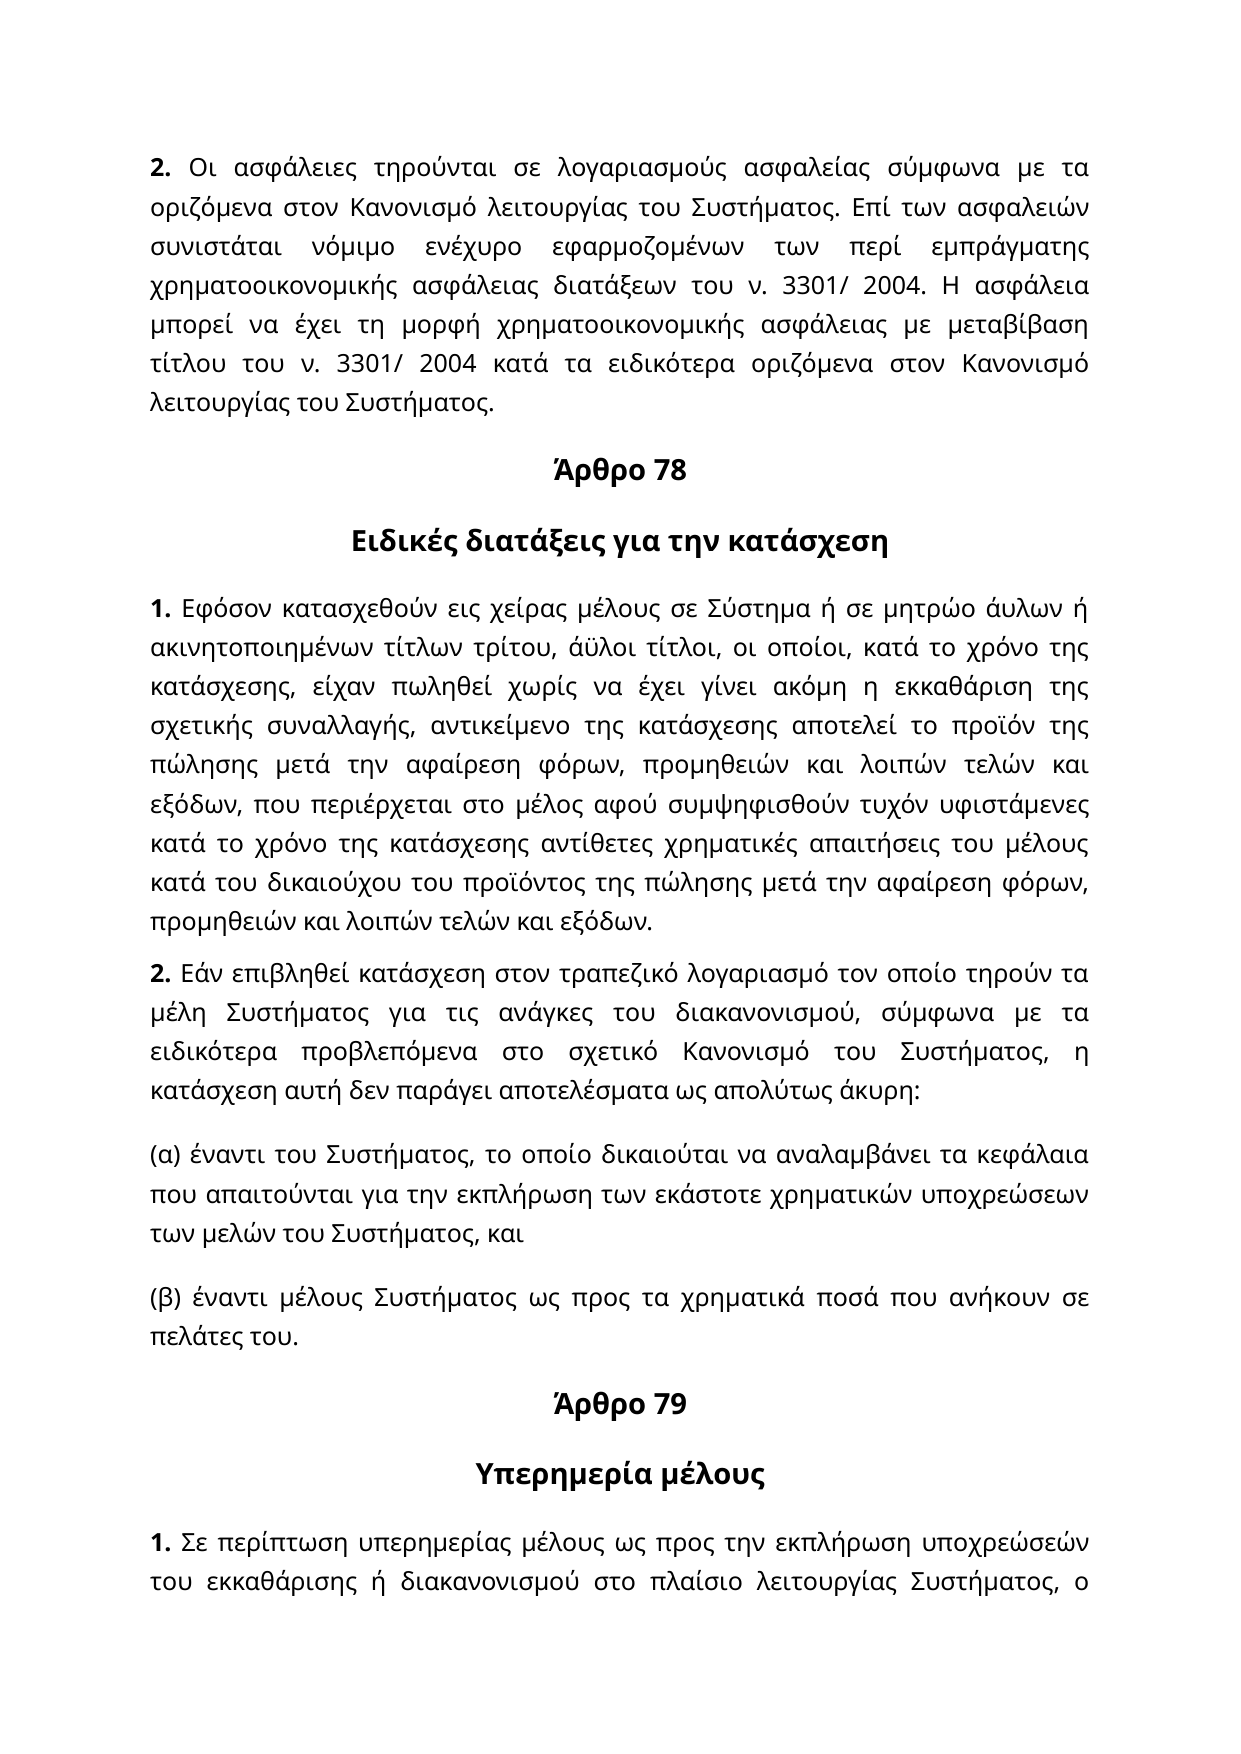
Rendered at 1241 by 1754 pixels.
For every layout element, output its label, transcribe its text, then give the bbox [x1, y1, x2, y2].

text 2. Εάν επιβληθεί κατάσχεση στον τραπεζικό λογαριασμό τον οποίο τηρούν τα μέλη Συστήματος για τις ανάγκες του διακανονισμού, σύμφωνα με τα ειδικότερα προβλεπόμενα στο σχετικό Κανονισμό του Συστήματος, η κατάσχεση αυτή δεν παράγει αποτελέσματα ως απολύτως άκυρη: [150, 955, 1090, 1107]
text 1. Εφόσον κατασχεθούν εις χείρας μέλους σε Σύστημα ή σε μητρώο άυλων ή ακινητοποιημένων τίτλων τρίτου, άϋλοι τίτλοι, οι οποίοι, κατά το χρόνο της κατάσχεσης, είχαν πωληθεί χωρίς να έχει γίνει ακόμη η εκκαθάριση της σχετικής συναλλαγής, αντικείμενο της κατάσχεσης αποτελεί το προϊόν της πώλησης μετά την αφαίρεση φόρων, προμηθειών και λοιπών τελών και εξόδων, που περιέρχεται στο μέλος αφού συμψηφισθούν τυχόν υφιστάμενες κατά το χρόνο της κατάσχεσης αντίθετες χρηματικές απαιτήσεις του μέλους κατά του δικαιούχου του προϊόντος της πώλησης μετά την αφαίρεση φόρων, προμηθειών και λοιπών τελών και εξόδων. [150, 590, 1090, 938]
subtitle Άρθρο 78 [150, 449, 1090, 489]
text 1. Σε περίπτωση υπερημερίας μέλους ως προς την εκπλήρωση υποχρεώσεών του εκκαθάρισης ή διακανονισμού στο πλαίσιο λειτουργίας Συστήματος, ο [150, 1524, 1090, 1597]
text (β) έναντι μέλους Συστήματος ως προς τα χρηματικά ποσά που ανήκουν σε πελάτες του. [150, 1279, 1090, 1353]
text (α) έναντι του Συστήματος, το οποίο δικαιούται να αναλαμβάνει τα κεφάλαια που απαιτούνται για την εκπλήρωση των εκάστοτε χρηματικών υποχρεώσεων των μελών του Συστήματος, και [150, 1137, 1090, 1249]
subtitle Ειδικές διατάξεις για την κατάσχεση [150, 520, 1090, 559]
subtitle Υπερημερία μέλους [150, 1453, 1090, 1493]
text 2. Οι ασφάλειες τηρούνται σε λογαριασμούς ασφαλείας σύμφωνα με τα οριζόμενα στον Κανονισμό λειτουργίας του Συστήματος. Επί των ασφαλειών συνιστάται νόμιμο ενέχυρο εφαρμοζομένων των περί εμπράγματης χρηματοοικονομικής ασφάλειας διατάξεων του ν. 3301/ 2004. Η ασφάλεια μπορεί να έχει τη μορφή χρηματοοικονομικής ασφάλειας με μεταβίβαση τίτλου του ν. 3301/ 2004 κατά τα ειδικότερα οριζόμενα στον Κανονισμό λειτουργίας του Συστήματος. [150, 150, 1090, 419]
subtitle Άρθρο 79 [150, 1383, 1090, 1423]
